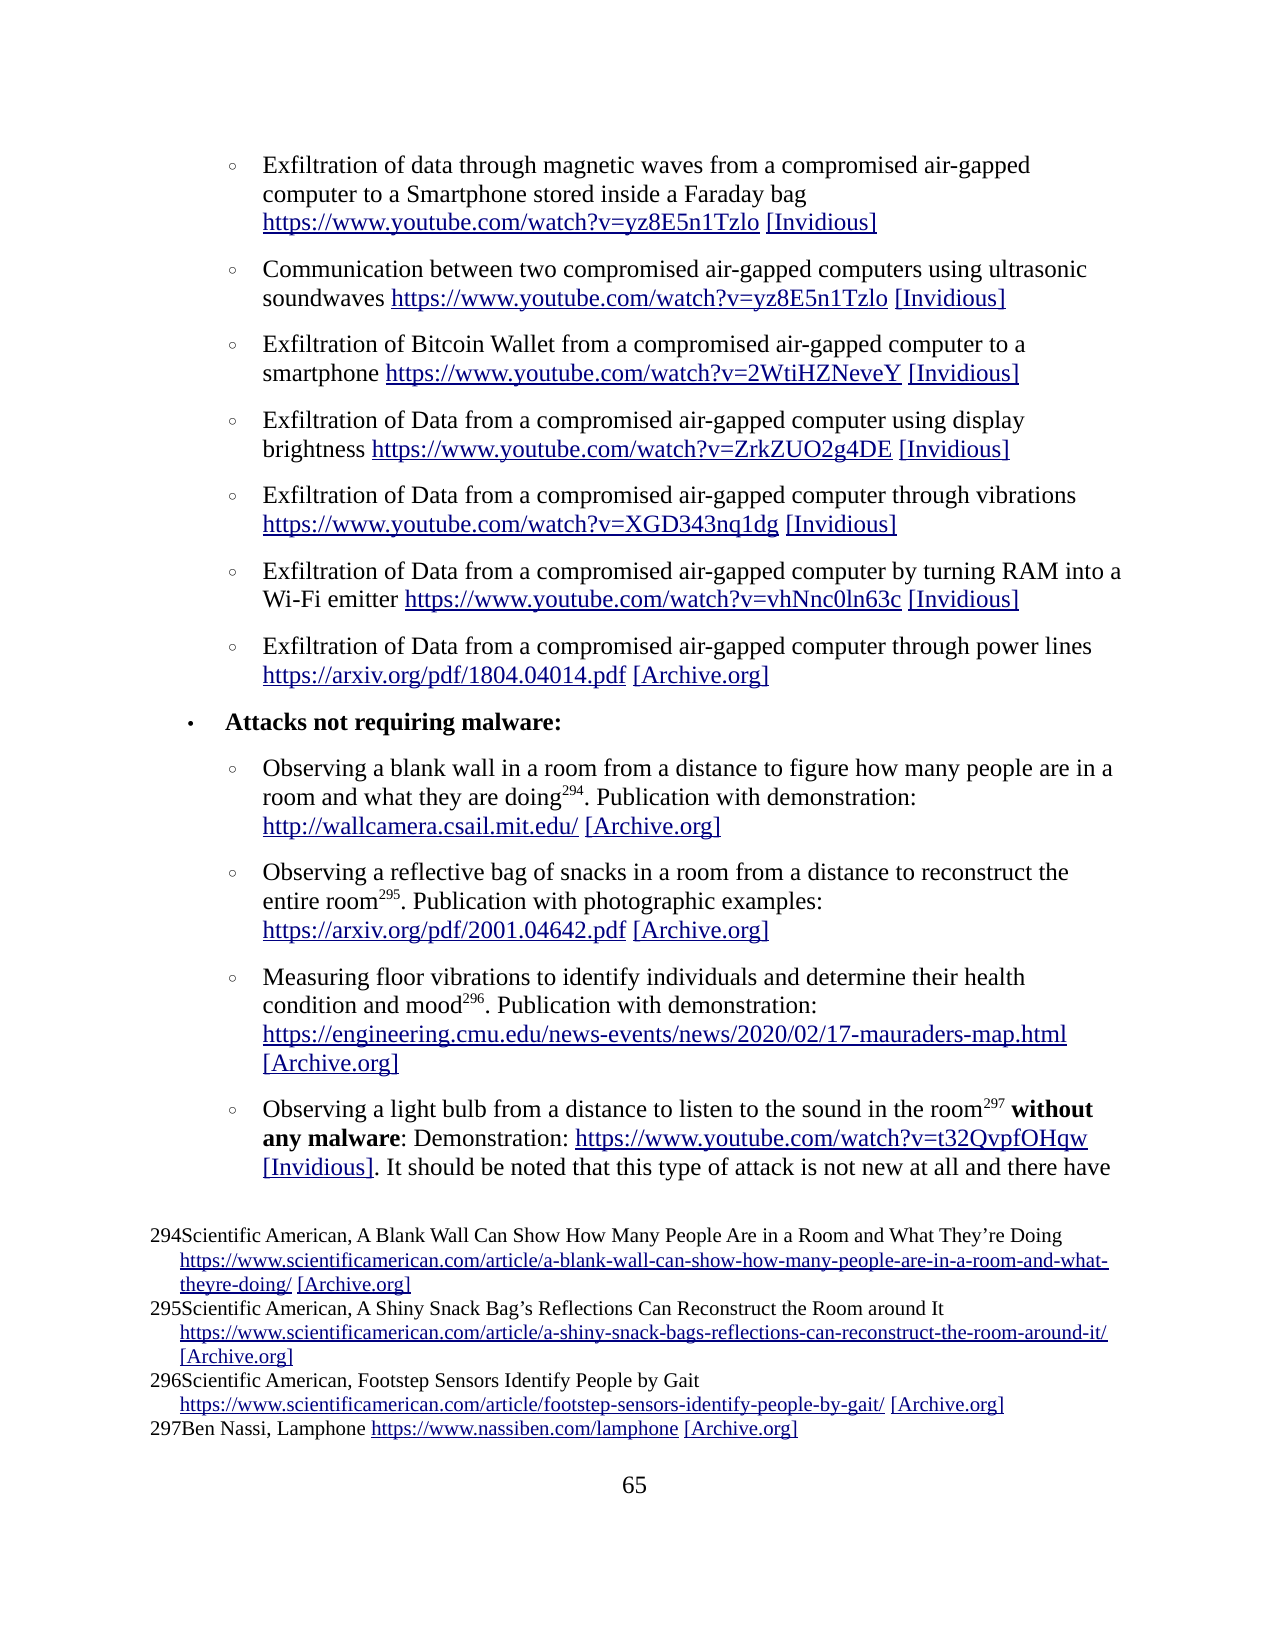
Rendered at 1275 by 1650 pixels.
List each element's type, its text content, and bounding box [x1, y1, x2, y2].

list Scientific American, A Blank Wall Can Show How Many People Are in a Room and What They’re Doing https://www.scientificamerican.com/article/a-blank-wall-can-show-how-many-people-are-in-a-room-and-what-theyre-doing/ [Archive.org] [150, 1223, 1125, 1296]
list Communication between two compromised air-gapped computers using ultrasonic soundwaves https://www.youtube.com/watch?v=yz8E5n1Tzlo [Invidious] [225, 254, 1125, 312]
list Scientific American, A Shiny Snack Bag’s Reflections Can Reconstruct the Room around It https://www.scientificamerican.com/article/a-shiny-snack-bags-reflections-can-reconstruct-the-room-around-it/ [Archive.org] [150, 1296, 1125, 1368]
list Measuring floor vibrations to identify individuals and determine their health condition and mood. Publication with demonstration: https://engineering.cmu.edu/news-events/news/2020/02/17-mauraders-map.html [Archive.org] [225, 962, 1125, 1077]
list Exfiltration of data through magnetic waves from a compromised air-gapped computer to a Smartphone stored inside a Faraday bag https://www.youtube.com/watch?v=yz8E5n1Tzlo [Invidious] [225, 150, 1125, 236]
list Attacks not requiring malware: [187, 707, 1125, 735]
list Scientific American, Footstep Sensors Identify People by Gait https://www.scientificamerican.com/article/footstep-sensors-identify-people-by-gait/ [Archive.org] [150, 1368, 1125, 1416]
list Observing a light bulb from a distance to listen to the sound in the room without any malware: Demonstration: https://www.youtube.com/watch?v=t32QvpfOHqw [Invidious]. It should be noted that this type of attack is not new at all and there have [225, 1094, 1125, 1181]
list Exfiltration of Bitcoin Wallet from a compromised air-gapped computer to a smartphone https://www.youtube.com/watch?v=2WtiHZNeveY [Invidious] [225, 329, 1125, 387]
list Observing a reflective bag of snacks in a room from a distance to reconstruct the entire room. Publication with photographic examples: https://arxiv.org/pdf/2001.04642.pdf [Archive.org] [225, 857, 1125, 944]
list Exfiltration of Data from a compromised air-gapped computer through power lines https://arxiv.org/pdf/1804.04014.pdf [Archive.org] [225, 631, 1125, 689]
list Exfiltration of Data from a compromised air-gapped computer by turning RAM into a Wi-Fi emitter https://www.youtube.com/watch?v=vhNnc0ln63c [Invidious] [225, 556, 1125, 613]
list Exfiltration of Data from a compromised air-gapped computer through vibrations https://www.youtube.com/watch?v=XGD343nq1dg [Invidious] [225, 480, 1125, 538]
list Ben Nassi, Lamphone https://www.nassiben.com/lamphone [Archive.org] [150, 1416, 1125, 1440]
list Observing a blank wall in a room from a distance to figure how many people are in a room and what they are doing. Publication with demonstration: http://wallcamera.csail.mit.edu/ [Archive.org] [225, 753, 1125, 839]
list Exfiltration of Data from a compromised air-gapped computer using display brightness https://www.youtube.com/watch?v=ZrkZUO2g4DE [Invidious] [225, 405, 1125, 462]
